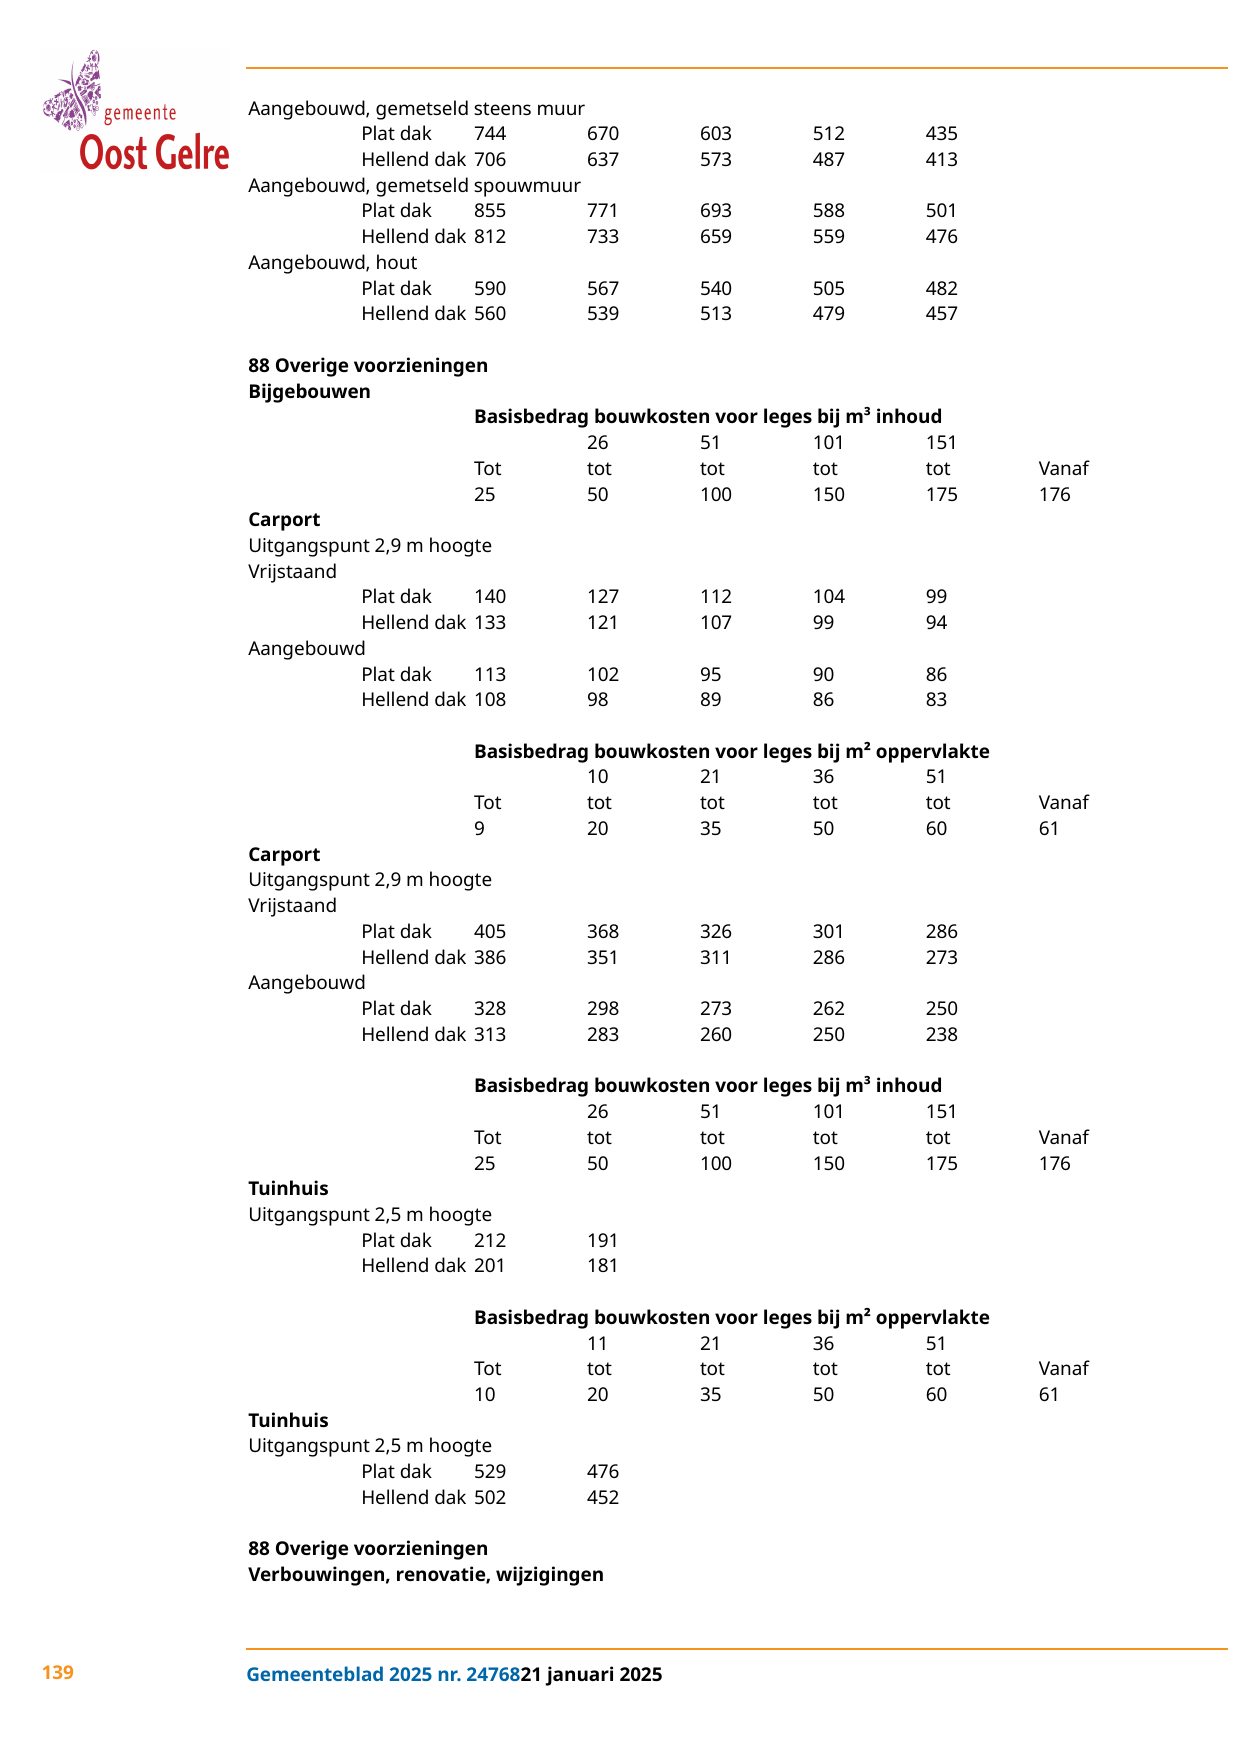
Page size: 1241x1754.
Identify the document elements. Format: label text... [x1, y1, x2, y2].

table_cell [587, 1175, 700, 1201]
table_cell [813, 1510, 926, 1536]
table_cell [1039, 275, 1152, 301]
table_cell 112 [700, 584, 813, 609]
table_cell [248, 1459, 361, 1484]
table_cell tot [813, 1124, 926, 1150]
table_cell tot [700, 790, 813, 815]
table_cell [1039, 1407, 1152, 1433]
table_cell Vrijstaand [248, 558, 474, 584]
table_cell [248, 1330, 361, 1356]
table_cell [361, 1356, 474, 1381]
table_cell [813, 1407, 926, 1433]
table_cell 659 [700, 224, 813, 249]
table_cell [587, 249, 700, 275]
table_cell 513 [700, 301, 813, 326]
table_cell 368 [587, 918, 700, 944]
table_cell [361, 815, 474, 841]
table_cell 21 [700, 1330, 813, 1356]
table_cell tot [926, 1124, 1038, 1150]
table_cell [1039, 224, 1152, 249]
table_cell [474, 635, 587, 661]
table_cell 693 [700, 198, 813, 223]
table_cell tot [700, 1356, 813, 1381]
table_cell [248, 404, 361, 429]
table_cell [248, 918, 361, 944]
table_cell 104 [813, 584, 926, 609]
table_cell [587, 1536, 700, 1561]
table_cell [474, 893, 587, 918]
table_cell 95 [700, 661, 813, 687]
table_cell 512 [813, 121, 926, 146]
table_cell 670 [587, 121, 700, 146]
table_cell [813, 326, 926, 352]
table_cell 50 [813, 815, 926, 841]
table_cell 26 [587, 1098, 700, 1124]
table_cell [248, 1253, 361, 1278]
table_cell [1039, 326, 1152, 352]
table_cell [700, 893, 813, 918]
table_cell [1039, 1098, 1152, 1124]
table_cell [248, 326, 361, 352]
table_cell [248, 944, 361, 969]
table_cell [1039, 429, 1152, 455]
table_cell [700, 95, 813, 121]
table_cell [1039, 687, 1152, 712]
table_cell [474, 1175, 587, 1201]
table_cell 90 [813, 661, 926, 687]
table_cell [361, 481, 474, 506]
table_cell Tuinhuis [248, 1175, 361, 1201]
table_cell 26 [587, 429, 700, 455]
table_cell tot [700, 455, 813, 481]
table_cell [361, 1304, 474, 1330]
table_cell [248, 1124, 361, 1150]
table_cell Basisbedrag bouwkosten voor leges bij m² oppervlakte [474, 1304, 1152, 1330]
table_cell Plat dak [361, 661, 474, 687]
table_cell [700, 1278, 813, 1304]
table_cell [248, 1278, 361, 1304]
table_cell 744 [474, 121, 587, 146]
table_cell [700, 1047, 813, 1072]
table_cell 413 [926, 146, 1038, 172]
table_cell [813, 95, 926, 121]
table_cell 61 [1039, 1381, 1152, 1407]
table_cell 102 [587, 661, 700, 687]
table_cell [1039, 918, 1152, 944]
table_cell [361, 1175, 474, 1201]
table_cell [474, 841, 587, 867]
table_cell 351 [587, 944, 700, 969]
table_cell Tot [474, 1124, 587, 1150]
table_cell Uitgangspunt 2,9 m hoogte [248, 867, 587, 892]
table_cell [248, 661, 361, 687]
table_cell [587, 635, 700, 661]
table_cell [248, 790, 361, 815]
table_cell [700, 326, 813, 352]
table_cell 298 [587, 995, 700, 1021]
table_cell [248, 1484, 361, 1510]
table_cell [587, 841, 700, 867]
table_cell [700, 1253, 813, 1278]
table_cell [474, 506, 587, 532]
table_cell [361, 738, 474, 764]
table_cell 51 [700, 429, 813, 455]
table_cell [926, 893, 1038, 918]
table_cell 311 [700, 944, 813, 969]
table_cell 567 [587, 275, 700, 301]
table_cell [813, 1047, 926, 1072]
table_cell [361, 1073, 474, 1098]
table_cell [248, 224, 361, 249]
table_cell [248, 584, 361, 609]
table_cell Plat dak [361, 121, 474, 146]
table_cell Carport [248, 841, 361, 867]
table_cell [700, 1536, 813, 1561]
table_cell [1039, 1510, 1152, 1536]
table_cell Plat dak [361, 918, 474, 944]
table_cell [813, 893, 926, 918]
table_cell Vrijstaand [248, 893, 474, 918]
table_cell 50 [587, 1150, 700, 1175]
table_cell tot [587, 1356, 700, 1381]
table_cell [474, 764, 587, 789]
table_cell [813, 712, 926, 738]
table_cell [700, 1459, 813, 1484]
table_cell [248, 687, 361, 712]
table_cell Basisbedrag bouwkosten voor leges bij m³ inhoud [474, 404, 1038, 429]
table_cell [926, 1407, 1038, 1433]
table_cell [1039, 404, 1152, 429]
table_cell [587, 1407, 700, 1433]
table_cell [474, 1047, 587, 1072]
table_cell [361, 841, 474, 867]
table_cell Uitgangspunt 2,9 m hoogte [248, 532, 587, 558]
table_cell Basisbedrag bouwkosten voor leges bij m² oppervlakte [474, 738, 1152, 764]
table_cell 150 [813, 1150, 926, 1175]
table_cell [1039, 506, 1152, 532]
table_cell 51 [700, 1098, 813, 1124]
table_cell [474, 970, 587, 995]
table_cell [700, 558, 813, 584]
table_cell Hellend dak [361, 609, 474, 635]
table_cell tot [587, 455, 700, 481]
table_cell [587, 1047, 700, 1072]
table_cell [248, 455, 361, 481]
table_cell [1039, 944, 1152, 969]
table_cell [700, 172, 813, 198]
table_cell [1039, 1459, 1152, 1484]
table_cell 502 [474, 1484, 587, 1510]
table_cell [248, 1510, 361, 1536]
table_cell [813, 1253, 926, 1278]
table_cell [1039, 584, 1152, 609]
table_cell [700, 249, 813, 275]
table_cell 99 [926, 584, 1038, 609]
table_cell [248, 275, 361, 301]
table_cell [926, 532, 1038, 558]
table_cell Hellend dak [361, 146, 474, 172]
table_cell [474, 1330, 587, 1356]
table_cell [813, 558, 926, 584]
table_cell 175 [926, 1150, 1038, 1175]
table_cell Plat dak [361, 198, 474, 223]
table_cell 487 [813, 146, 926, 172]
table_cell 99 [813, 609, 926, 635]
picture [41, 47, 231, 172]
table_cell 539 [587, 301, 700, 326]
table_cell 201 [474, 1253, 587, 1278]
table_cell 176 [1039, 481, 1152, 506]
table_cell [813, 249, 926, 275]
table_cell [587, 352, 700, 378]
table_cell [1039, 1175, 1152, 1201]
table_cell [474, 1278, 587, 1304]
table_cell 11 [587, 1330, 700, 1356]
table_cell Aangebouwd, gemetseld spouwmuur [248, 172, 700, 198]
table_cell 88 Overige voorzieningen [248, 1536, 587, 1561]
table_cell [361, 1278, 474, 1304]
table_cell [248, 815, 361, 841]
table_cell 260 [700, 1021, 813, 1047]
table_cell [1039, 198, 1152, 223]
table_cell [700, 635, 813, 661]
table_cell 60 [926, 1381, 1038, 1407]
table_cell [926, 1047, 1038, 1072]
table_cell 9 [474, 815, 587, 841]
table_cell Hellend dak [361, 301, 474, 326]
table_cell [361, 1510, 474, 1536]
table_cell 151 [926, 429, 1038, 455]
table_cell 20 [587, 1381, 700, 1407]
table_cell 35 [700, 1381, 813, 1407]
table_cell Bijgebouwen [248, 378, 474, 403]
table_cell 479 [813, 301, 926, 326]
table_cell [248, 1047, 361, 1072]
table_cell 86 [926, 661, 1038, 687]
table_cell [474, 1098, 587, 1124]
table_cell 529 [474, 1459, 587, 1484]
table_cell [474, 249, 587, 275]
table_cell [1039, 121, 1152, 146]
table_cell 273 [926, 944, 1038, 969]
table_cell 573 [700, 146, 813, 172]
table_cell [248, 995, 361, 1021]
table_cell tot [926, 455, 1038, 481]
table_cell [361, 1330, 474, 1356]
table_cell 60 [926, 815, 1038, 841]
table_cell [1039, 172, 1152, 198]
table_cell Plat dak [361, 995, 474, 1021]
table_cell [361, 1124, 474, 1150]
table_cell [587, 970, 700, 995]
table_cell 175 [926, 481, 1038, 506]
table_cell [1039, 764, 1152, 789]
table_cell 386 [474, 944, 587, 969]
table_cell [700, 1484, 813, 1510]
table_cell 457 [926, 301, 1038, 326]
table_cell 476 [926, 224, 1038, 249]
table_cell [926, 558, 1038, 584]
table_cell Tot [474, 790, 587, 815]
table_cell [813, 1536, 926, 1561]
table_cell [813, 1278, 926, 1304]
table_cell [248, 712, 361, 738]
table_cell [926, 1227, 1038, 1253]
table_cell [926, 1433, 1038, 1458]
table_cell [813, 352, 926, 378]
table_cell [926, 1278, 1038, 1304]
table_cell [587, 532, 700, 558]
table_cell [248, 1073, 361, 1098]
table_cell [361, 1047, 474, 1072]
table_cell 313 [474, 1021, 587, 1047]
table_cell Aangebouwd [248, 635, 474, 661]
table_cell [700, 506, 813, 532]
table_cell Aangebouwd, gemetseld steens muur [248, 95, 700, 121]
table_cell tot [926, 1356, 1038, 1381]
table_cell Verbouwingen, renovatie, wijzigingen [248, 1561, 700, 1587]
table_cell [248, 429, 361, 455]
table_cell [587, 506, 700, 532]
table_cell [248, 481, 361, 506]
table_cell Uitgangspunt 2,5 m hoogte [248, 1201, 587, 1227]
table_cell [813, 506, 926, 532]
table_cell [813, 172, 926, 198]
table_cell 83 [926, 687, 1038, 712]
table_cell 262 [813, 995, 926, 1021]
table_cell [1039, 1561, 1152, 1587]
table_cell [1039, 712, 1152, 738]
table_cell 51 [926, 1330, 1038, 1356]
table_cell 86 [813, 687, 926, 712]
table_cell 176 [1039, 1150, 1152, 1175]
table_cell 108 [474, 687, 587, 712]
table_cell [700, 352, 813, 378]
table_cell [248, 198, 361, 223]
table_cell [587, 1433, 700, 1458]
table_cell Hellend dak [361, 224, 474, 249]
table_cell [1039, 1073, 1152, 1098]
table_cell 283 [587, 1021, 700, 1047]
table_cell [1039, 893, 1152, 918]
table_cell 88 Overige voorzieningen [248, 352, 587, 378]
table_cell 113 [474, 661, 587, 687]
table_cell [926, 249, 1038, 275]
table_cell 328 [474, 995, 587, 1021]
table_cell [926, 506, 1038, 532]
table_cell [1039, 1047, 1152, 1072]
table_cell 150 [813, 481, 926, 506]
table_cell 36 [813, 1330, 926, 1356]
table_cell 107 [700, 609, 813, 635]
table_cell [361, 429, 474, 455]
table_cell [700, 1201, 813, 1227]
table_cell [813, 970, 926, 995]
table_cell [926, 1484, 1038, 1510]
table_cell [700, 378, 813, 403]
table_cell Plat dak [361, 584, 474, 609]
table_cell [474, 1510, 587, 1536]
table_cell [813, 1433, 926, 1458]
table_cell 733 [587, 224, 700, 249]
table_cell [248, 1356, 361, 1381]
table_cell Hellend dak [361, 687, 474, 712]
table_cell 94 [926, 609, 1038, 635]
table_cell [587, 712, 700, 738]
table_cell Plat dak [361, 1459, 474, 1484]
table_cell [926, 1561, 1038, 1587]
table_cell 50 [587, 481, 700, 506]
table_cell [813, 1561, 926, 1587]
table_cell [926, 1201, 1038, 1227]
table_cell 21 [700, 764, 813, 789]
table_cell Tuinhuis [248, 1407, 361, 1433]
table_cell [1039, 378, 1152, 403]
table_cell 812 [474, 224, 587, 249]
table_cell 151 [926, 1098, 1038, 1124]
table_cell 590 [474, 275, 587, 301]
table_cell [1039, 1330, 1152, 1356]
table_cell 452 [587, 1484, 700, 1510]
table_cell [1039, 1227, 1152, 1253]
table_cell Plat dak [361, 275, 474, 301]
table_cell [926, 378, 1038, 403]
table_cell [474, 378, 587, 403]
table_cell [700, 1433, 813, 1458]
table_cell Vanaf [1039, 790, 1152, 815]
table_cell [700, 1561, 813, 1587]
table_cell Basisbedrag bouwkosten voor leges bij m³ inhoud [474, 1073, 1038, 1098]
table_cell tot [587, 1124, 700, 1150]
table_cell 637 [587, 146, 700, 172]
table_cell [248, 146, 361, 172]
table_cell [1039, 1021, 1152, 1047]
table_cell [813, 378, 926, 403]
table_cell [1039, 532, 1152, 558]
table_cell [361, 712, 474, 738]
table_cell [926, 970, 1038, 995]
table_cell [361, 326, 474, 352]
table_cell 435 [926, 121, 1038, 146]
table_cell [1039, 609, 1152, 635]
table_cell 98 [587, 687, 700, 712]
table_cell [248, 1098, 361, 1124]
table_cell [1039, 635, 1152, 661]
table_cell [361, 455, 474, 481]
table_cell [1039, 1201, 1152, 1227]
table_cell [926, 841, 1038, 867]
table_cell [926, 1175, 1038, 1201]
table_cell [926, 867, 1038, 892]
table_cell [587, 378, 700, 403]
table_cell 101 [813, 1098, 926, 1124]
table_cell 100 [700, 1150, 813, 1175]
table_cell [248, 1304, 361, 1330]
table_cell [700, 970, 813, 995]
table_cell 20 [587, 815, 700, 841]
table_cell [361, 764, 474, 789]
table_cell 301 [813, 918, 926, 944]
table_cell [1039, 1536, 1152, 1561]
table_cell 191 [587, 1227, 700, 1253]
table_cell 250 [926, 995, 1038, 1021]
table_cell tot [813, 455, 926, 481]
table_cell [361, 506, 474, 532]
table_cell [474, 326, 587, 352]
table_cell [926, 326, 1038, 352]
table_cell [248, 738, 361, 764]
table_cell tot [813, 790, 926, 815]
table_cell 326 [700, 918, 813, 944]
table_cell [361, 1098, 474, 1124]
table_cell [813, 1459, 926, 1484]
table_cell [926, 1510, 1038, 1536]
table_cell 706 [474, 146, 587, 172]
table_cell 540 [700, 275, 813, 301]
table_cell 771 [587, 198, 700, 223]
table_cell [926, 1536, 1038, 1561]
table_cell [248, 1150, 361, 1175]
table_cell [587, 326, 700, 352]
table_cell [474, 712, 587, 738]
table_cell Uitgangspunt 2,5 m hoogte [248, 1433, 587, 1458]
table_cell 212 [474, 1227, 587, 1253]
table_cell Aangebouwd, hout [248, 249, 474, 275]
table_cell [813, 841, 926, 867]
table_cell [1039, 95, 1152, 121]
table_cell tot [700, 1124, 813, 1150]
table_cell 181 [587, 1253, 700, 1278]
table_cell 405 [474, 918, 587, 944]
table_cell [248, 121, 361, 146]
table_cell 238 [926, 1021, 1038, 1047]
table_cell [926, 352, 1038, 378]
table_cell [361, 1407, 474, 1433]
table_cell Vanaf [1039, 1356, 1152, 1381]
table_cell 51 [926, 764, 1038, 789]
table_cell 121 [587, 609, 700, 635]
table_cell 10 [474, 1381, 587, 1407]
table_cell [361, 404, 474, 429]
table_cell [248, 1021, 361, 1047]
table_cell [248, 609, 361, 635]
table_cell [361, 1381, 474, 1407]
table_cell [248, 1381, 361, 1407]
table_cell 25 [474, 481, 587, 506]
table_cell [587, 1201, 700, 1227]
table_cell Hellend dak [361, 1021, 474, 1047]
table_cell 286 [813, 944, 926, 969]
table_cell 559 [813, 224, 926, 249]
table_cell [1039, 1278, 1152, 1304]
table_cell [813, 1175, 926, 1201]
table_cell [926, 712, 1038, 738]
table_cell tot [926, 790, 1038, 815]
table_cell [1039, 995, 1152, 1021]
table_cell [474, 429, 587, 455]
table_cell [700, 867, 813, 892]
table_cell 286 [926, 918, 1038, 944]
table_cell [587, 893, 700, 918]
table_cell [361, 1150, 474, 1175]
table_cell 50 [813, 1381, 926, 1407]
table_cell [700, 1175, 813, 1201]
table_cell [700, 1510, 813, 1536]
table_cell [700, 841, 813, 867]
table_cell Tot [474, 1356, 587, 1381]
table_cell [813, 635, 926, 661]
table_cell 25 [474, 1150, 587, 1175]
table_cell 855 [474, 198, 587, 223]
table_cell Hellend dak [361, 1253, 474, 1278]
table_cell [1039, 352, 1152, 378]
table_cell 61 [1039, 815, 1152, 841]
table_cell Hellend dak [361, 944, 474, 969]
table_cell [1039, 249, 1152, 275]
table_cell [1039, 301, 1152, 326]
table_cell [474, 558, 587, 584]
table_cell [248, 764, 361, 789]
table_cell 89 [700, 687, 813, 712]
table_cell [587, 558, 700, 584]
table_cell 588 [813, 198, 926, 223]
table_cell 250 [813, 1021, 926, 1047]
table_cell [1039, 841, 1152, 867]
table_cell 482 [926, 275, 1038, 301]
table_cell 35 [700, 815, 813, 841]
table_cell 505 [813, 275, 926, 301]
table_cell 133 [474, 609, 587, 635]
table_cell [361, 790, 474, 815]
table_cell [926, 1253, 1038, 1278]
table_cell [587, 867, 700, 892]
table_cell [1039, 558, 1152, 584]
table_cell [248, 1227, 361, 1253]
table_cell [813, 1484, 926, 1510]
table_cell Plat dak [361, 1227, 474, 1253]
table_cell Carport [248, 506, 361, 532]
table_cell [587, 1278, 700, 1304]
table_cell 101 [813, 429, 926, 455]
table_cell [926, 635, 1038, 661]
table_cell Hellend dak [361, 1484, 474, 1510]
table_cell [248, 301, 361, 326]
table_cell 36 [813, 764, 926, 789]
table_cell [926, 1459, 1038, 1484]
table_cell Vanaf [1039, 455, 1152, 481]
table_cell 476 [587, 1459, 700, 1484]
table_cell [813, 867, 926, 892]
table_cell 10 [587, 764, 700, 789]
table_cell [587, 1510, 700, 1536]
table_cell [813, 1227, 926, 1253]
table_cell Tot [474, 455, 587, 481]
table_cell 100 [700, 481, 813, 506]
table_cell 560 [474, 301, 587, 326]
table_cell 273 [700, 995, 813, 1021]
table_cell [1039, 1484, 1152, 1510]
table_cell 501 [926, 198, 1038, 223]
table_cell 603 [700, 121, 813, 146]
table_cell 140 [474, 584, 587, 609]
table_cell Vanaf [1039, 1124, 1152, 1150]
table_cell [1039, 661, 1152, 687]
table_cell [700, 1407, 813, 1433]
table_cell [813, 1201, 926, 1227]
table_cell [926, 95, 1038, 121]
table_cell tot [813, 1356, 926, 1381]
table_cell [700, 532, 813, 558]
table_cell [1039, 970, 1152, 995]
table_cell [1039, 1253, 1152, 1278]
table_cell [700, 1227, 813, 1253]
table_cell [700, 712, 813, 738]
table_cell [1039, 1433, 1152, 1458]
table_cell [813, 532, 926, 558]
table_cell [1039, 146, 1152, 172]
table_cell [926, 172, 1038, 198]
table_cell Aangebouwd [248, 970, 474, 995]
table_cell [1039, 867, 1152, 892]
table_cell [474, 1407, 587, 1433]
table_cell 127 [587, 584, 700, 609]
table_cell tot [587, 790, 700, 815]
